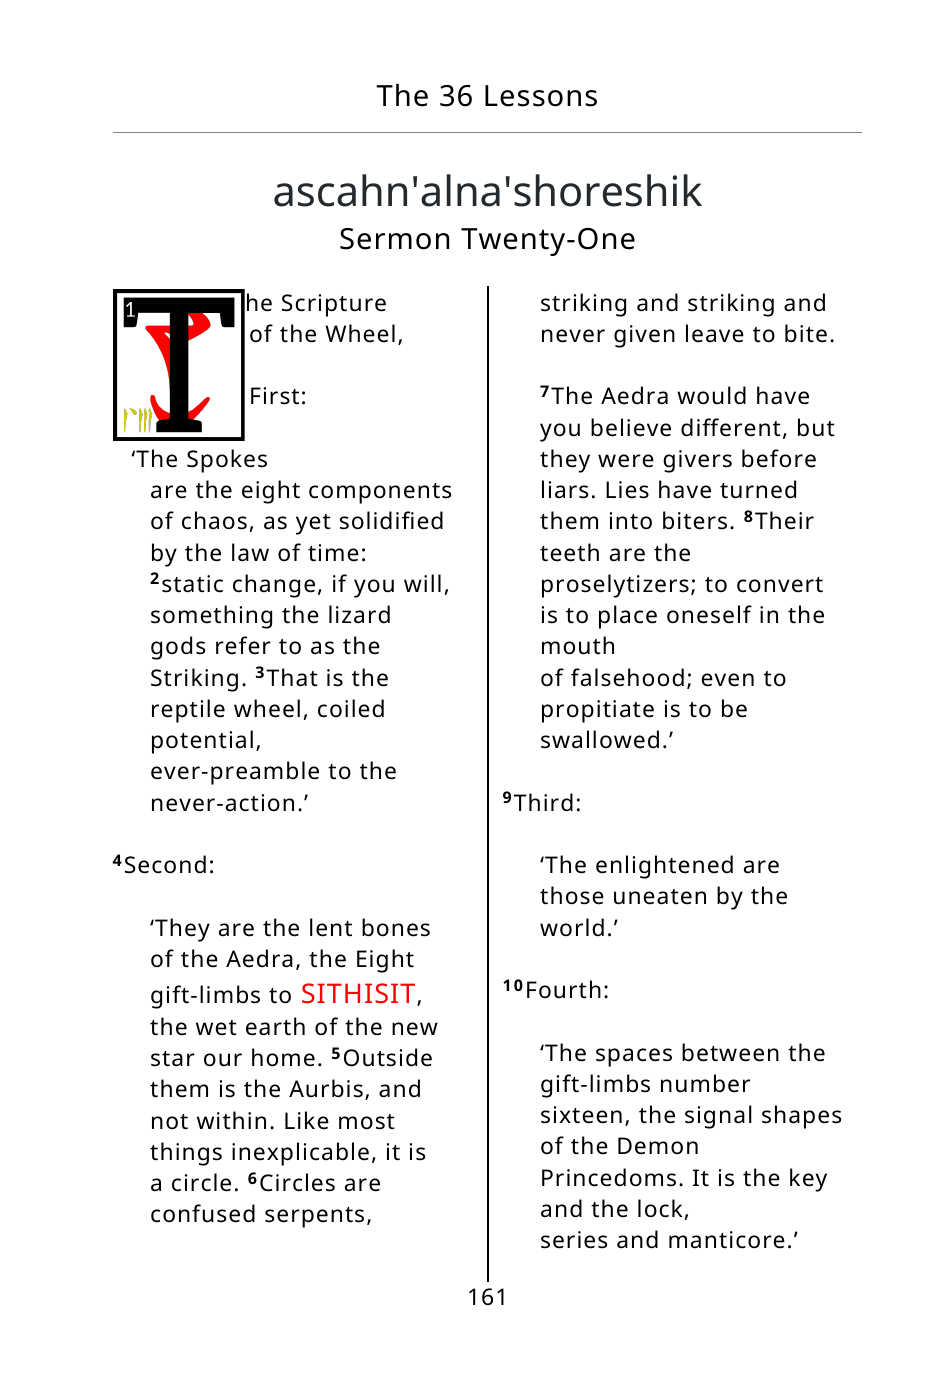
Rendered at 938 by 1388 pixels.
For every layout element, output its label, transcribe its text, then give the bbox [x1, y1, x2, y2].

text of the Wheel, [245, 318, 472, 349]
text are the eight components of chaos, as yet solidified by the law of time: 2static change, if you will, something the lizard gods refer to as the Striking. 3That is the reptile wheel, coiled potential, ever-preamble to the never-action.’ [150, 474, 454, 818]
text he Scripture [112, 287, 472, 318]
picture [113, 289, 245, 441]
text ‘The spaces between the gift-limbs number sixteen, the signal shapes of the Demon Princedoms. It is the key and the lock, series and manticore.’ [540, 1037, 844, 1255]
text ‘The enlightened are those uneaten by the world.’ [540, 849, 844, 943]
text ‘They are the lent bones of the Aedra, the Eight gift-limbs to SITHISIT, the wet earth of the new star our home. 5Outside them is the Aurbis, and not within. Like most things inexplicable, it is a circle. 6Circles are confused serpents, [150, 912, 454, 1230]
text striking and striking and never given leave to bite. [540, 287, 844, 349]
text ‘The Spokes [131, 443, 454, 474]
text The 36 Lessons [112, 75, 862, 115]
text 7The Aedra would have you believe different, but they were givers before liars. Lies have turned them into biters. 8Their teeth are the proselytizers; to convert is to place oneself in the mouth of falsehood; even to propitiate is to be swallowed.’ [540, 380, 844, 755]
text First: [245, 380, 472, 412]
text 9Third: [502, 787, 862, 818]
subtitle ascahn'alna'shoreshik [112, 162, 862, 218]
text 10Fourth: [502, 974, 862, 1005]
text 4Second: [112, 849, 472, 880]
text Sermon Twenty-One [112, 218, 862, 258]
